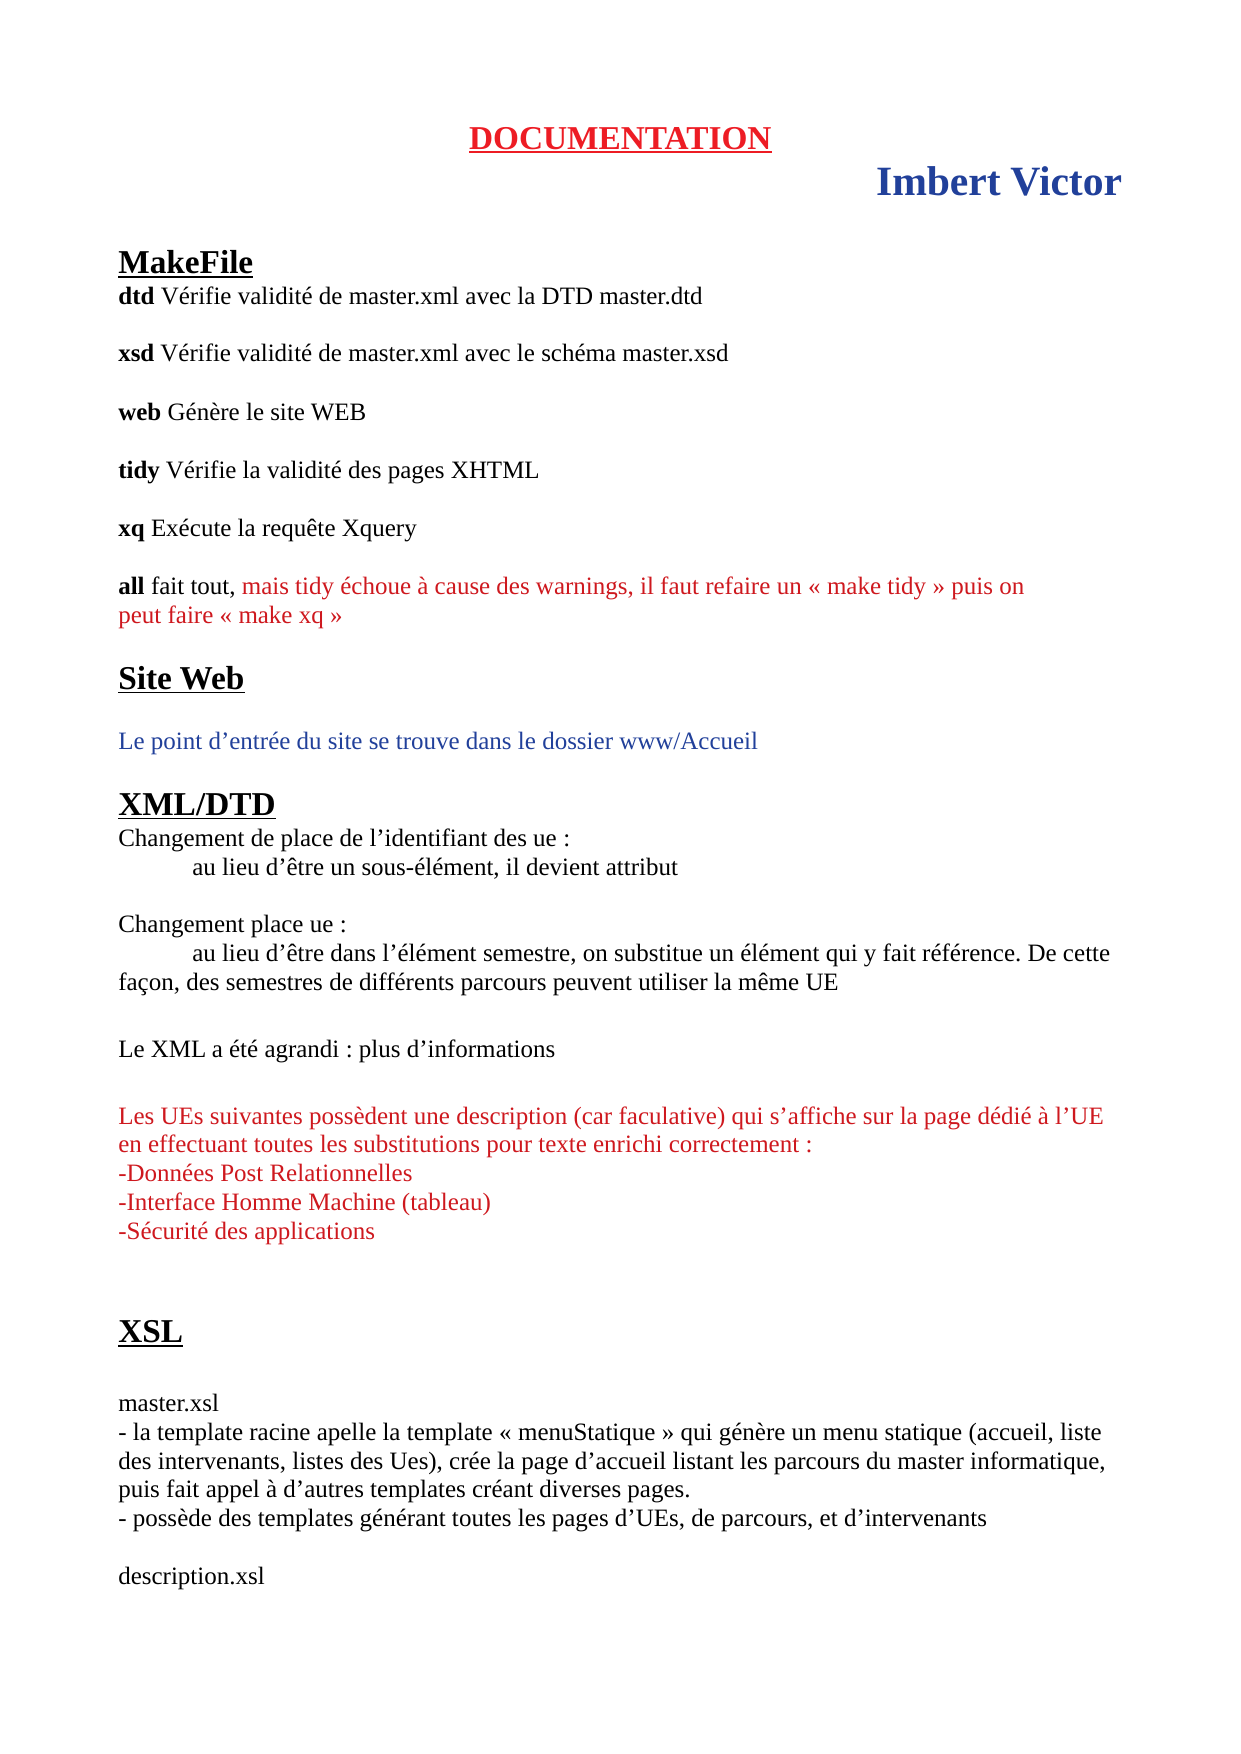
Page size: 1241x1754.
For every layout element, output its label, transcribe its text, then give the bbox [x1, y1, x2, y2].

text -Données Post Relationnelles [118, 1158, 1122, 1187]
text Le XML a été agrandi : plus d’informations [118, 1034, 1122, 1062]
list Site Web [118, 658, 1063, 697]
text -Sécurité des applications [118, 1216, 1122, 1244]
subtitle all fait tout, mais tidy échoue à cause des warnings, il faut refaire un « make tidy » puis on peut faire « make xq » [118, 571, 1063, 629]
text -Interface Homme Machine (tableau) [118, 1187, 1122, 1216]
text master.xsl [118, 1388, 1122, 1417]
subtitle web Génère le site WEB [118, 397, 1063, 426]
text Imbert Victor [118, 156, 1122, 204]
text - la template racine apelle la template « menuStatique » qui génère un menu statique (accueil, liste des intervenants, listes des Ues), crée la page d’accueil listant les parcours du master informatique, puis fait appel à d’autres templates créant diverses pages. [118, 1417, 1122, 1503]
text au lieu d’être dans l’élément semestre, on substitue un élément qui y fait référence. De cette façon, des semestres de différents parcours peuvent utiliser la même UE [118, 938, 1122, 995]
text - possède des templates générant toutes les pages d’UEs, de parcours, et d’intervenants [118, 1503, 1122, 1532]
subtitle xq Exécute la requête Xquery [118, 513, 1063, 542]
text MakeFile [118, 243, 1122, 281]
subtitle xsd Vérifie validité de master.xml avec le schéma master.xsd [118, 338, 1063, 367]
text Changement de place de l’identifiant des ue : [118, 823, 1122, 852]
text Les UEs suivantes possèdent une description (car faculative) qui s’affiche sur la page dédié à l’UE en effectuant toutes les substitutions pour texte enrichi correctement : [118, 1101, 1122, 1158]
text au lieu d’être un sous-élément, il devient attribut [118, 852, 1122, 880]
list Le point d’entrée du site se trouve dans le dossier www/Accueil [118, 726, 1063, 755]
subtitle tidy Vérifie la validité des pages XHTML [118, 455, 1063, 484]
text DOCUMENTATION [118, 118, 1122, 156]
text XML/DTD [118, 784, 1122, 823]
text XSL [118, 1312, 1122, 1350]
text Changement place ue : [118, 909, 1122, 938]
subtitle dtd Vérifie validité de master.xml avec la DTD master.dtd [118, 281, 1122, 310]
text description.xsl [118, 1561, 1122, 1589]
